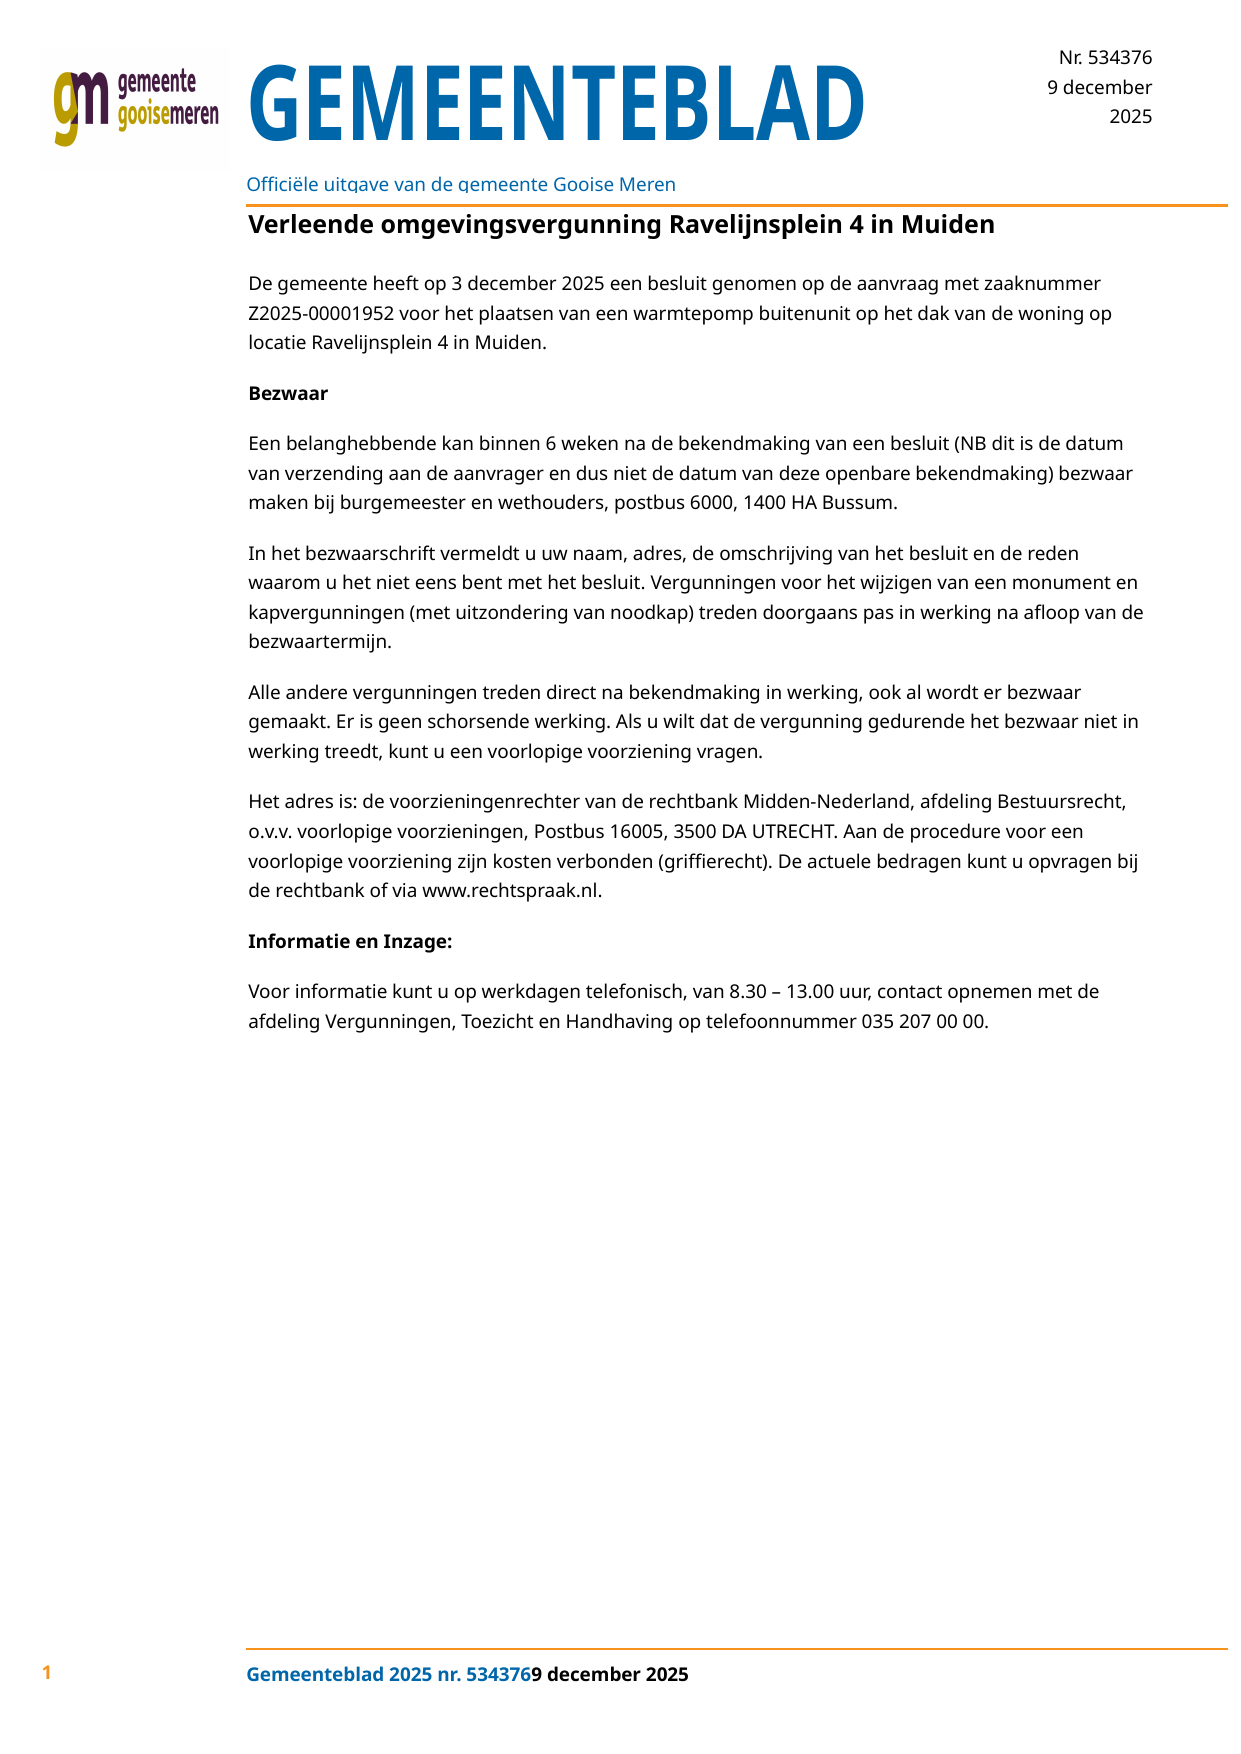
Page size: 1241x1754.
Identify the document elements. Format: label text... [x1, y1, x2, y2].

picture [41, 47, 231, 172]
text Bezwaar [248, 380, 1152, 406]
text Verleende omgevingsvergunning Ravelijnsplein 4 in Muiden [248, 207, 1152, 241]
text Het adres is: de voorzieningenrechter van de rechtbank Midden-Nederland, afdeling Bestuursrecht, o.v.v. voorlopige voorzieningen, Postbus 16005, 3500 DA UTRECHT. Aan de procedure voor een voorlopige voorziening zijn kosten verbonden (griffierecht). De actuele bedragen kunt u opvragen bij de rechtbank of via www.rechtspraak.nl. [248, 789, 1152, 903]
text Voor informatie kunt u op werkdagen telefonisch, van 8.30 – 13.00 uur, contact opnemen met de afdeling Vergunningen, Toezicht en Handhaving op telefoonnummer 035 207 00 00. [248, 978, 1152, 1033]
text Een belanghebbende kan binnen 6 weken na de bekendmaking van een besluit (NB dit is de datum van verzending aan de aanvrager en dus niet de datum van deze openbare bekendmaking) bezwaar maken bij burgemeester en wethouders, postbus 6000, 1400 HA Bussum. [248, 430, 1152, 515]
text Informatie en Inzage: [248, 928, 1152, 953]
text In het bezwaarschrift vermeldt u uw naam, adres, de omschrijving van het besluit en de reden waarom u het niet eens bent met het besluit. Vergunningen voor het wijzigen van een monument en kapvergunningen (met uitzondering van noodkap) treden doorgaans pas in werking na afloop van de bezwaartermijn. [248, 540, 1152, 654]
text De gemeente heeft op 3 december 2025 een besluit genomen op de aanvraag met zaaknummer Z2025-00001952 voor het plaatsen van een warmtepomp buitenunit op het dak van de woning op locatie Ravelijnsplein 4 in Muiden. [248, 270, 1152, 355]
text Alle andere vergunningen treden direct na bekendmaking in werking, ook al wordt er bezwaar gemaakt. Er is geen schorsende werking. Als u wilt dat de vergunning gedurende het bezwaar niet in werking treedt, kunt u een voorlopige voorziening vragen. [248, 679, 1152, 764]
